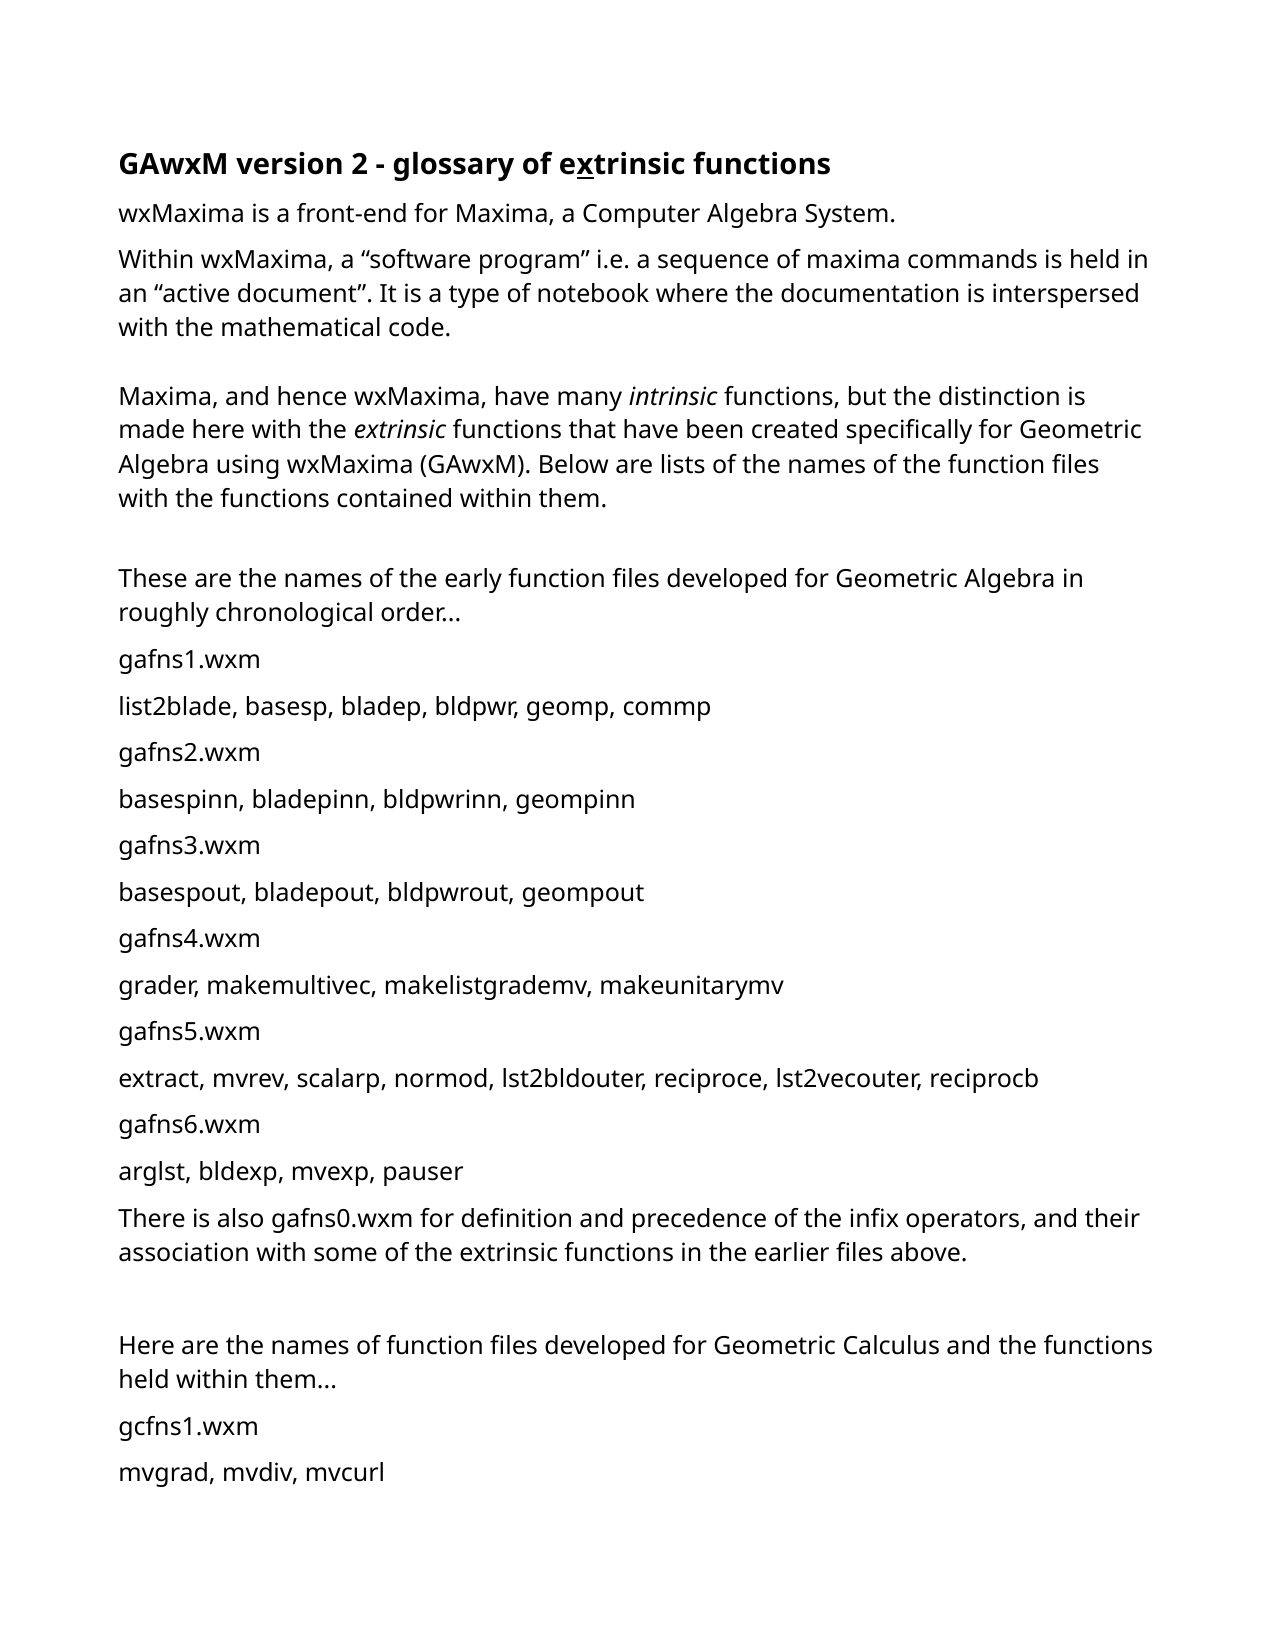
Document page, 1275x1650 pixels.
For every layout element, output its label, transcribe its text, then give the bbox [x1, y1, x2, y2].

text These are the names of the early function files developed for Geometric Algebra in roughly chronological order... [118, 561, 1157, 629]
subtitle GAwxM version 2 - glossary of extrinsic functions [118, 143, 1157, 183]
text There is also gafns0.wxm for definition and precedence of the infix operators, and their association with some of the extrinsic functions in the earlier files above. [118, 1200, 1157, 1268]
text Maxima, and hence wxMaxima, have many intrinsic functions, but the distinction is made here with the extrinsic functions that have been created specifically for Geometric Algebra using wxMaxima (GAwxM). Below are lists of the names of the function files with the functions contained within them. [118, 378, 1157, 514]
text grader, makemultivec, makelistgrademv, makeunitarymv [118, 967, 1157, 1002]
text mvgrad, mvdiv, mvcurl [118, 1455, 1157, 1489]
text gcfns1.wxm [118, 1408, 1157, 1442]
text Within wxMaxima, a “software program” i.e. a sequence of maxima commands is held in an “active document”. It is a type of notebook where the documentation is interspersed with the mathematical code. [118, 242, 1157, 344]
text gafns6.wxm [118, 1107, 1157, 1141]
text extract, mvrev, scalarp, normod, lst2bldouter, reciproce, lst2vecouter, reciprocb [118, 1061, 1157, 1095]
text basespinn, bladepinn, bldpwrinn, geompinn [118, 781, 1157, 815]
text gafns2.wxm [118, 735, 1157, 769]
text arglst, bldexp, mvexp, pauser [118, 1154, 1157, 1188]
text Here are the names of function files developed for Geometric Calculus and the functions held within them... [118, 1327, 1157, 1396]
text gafns5.wxm [118, 1014, 1157, 1048]
text basespout, bladepout, bldpwrout, geompout [118, 874, 1157, 908]
text gafns1.wxm [118, 642, 1157, 676]
text wxMaxima is a front-end for Maxima, a Computer Algebra System. [118, 195, 1157, 229]
text gafns4.wxm [118, 921, 1157, 955]
text list2blade, basesp, bladep, bldpwr, geomp, commp [118, 688, 1157, 722]
text gafns3.wxm [118, 828, 1157, 862]
